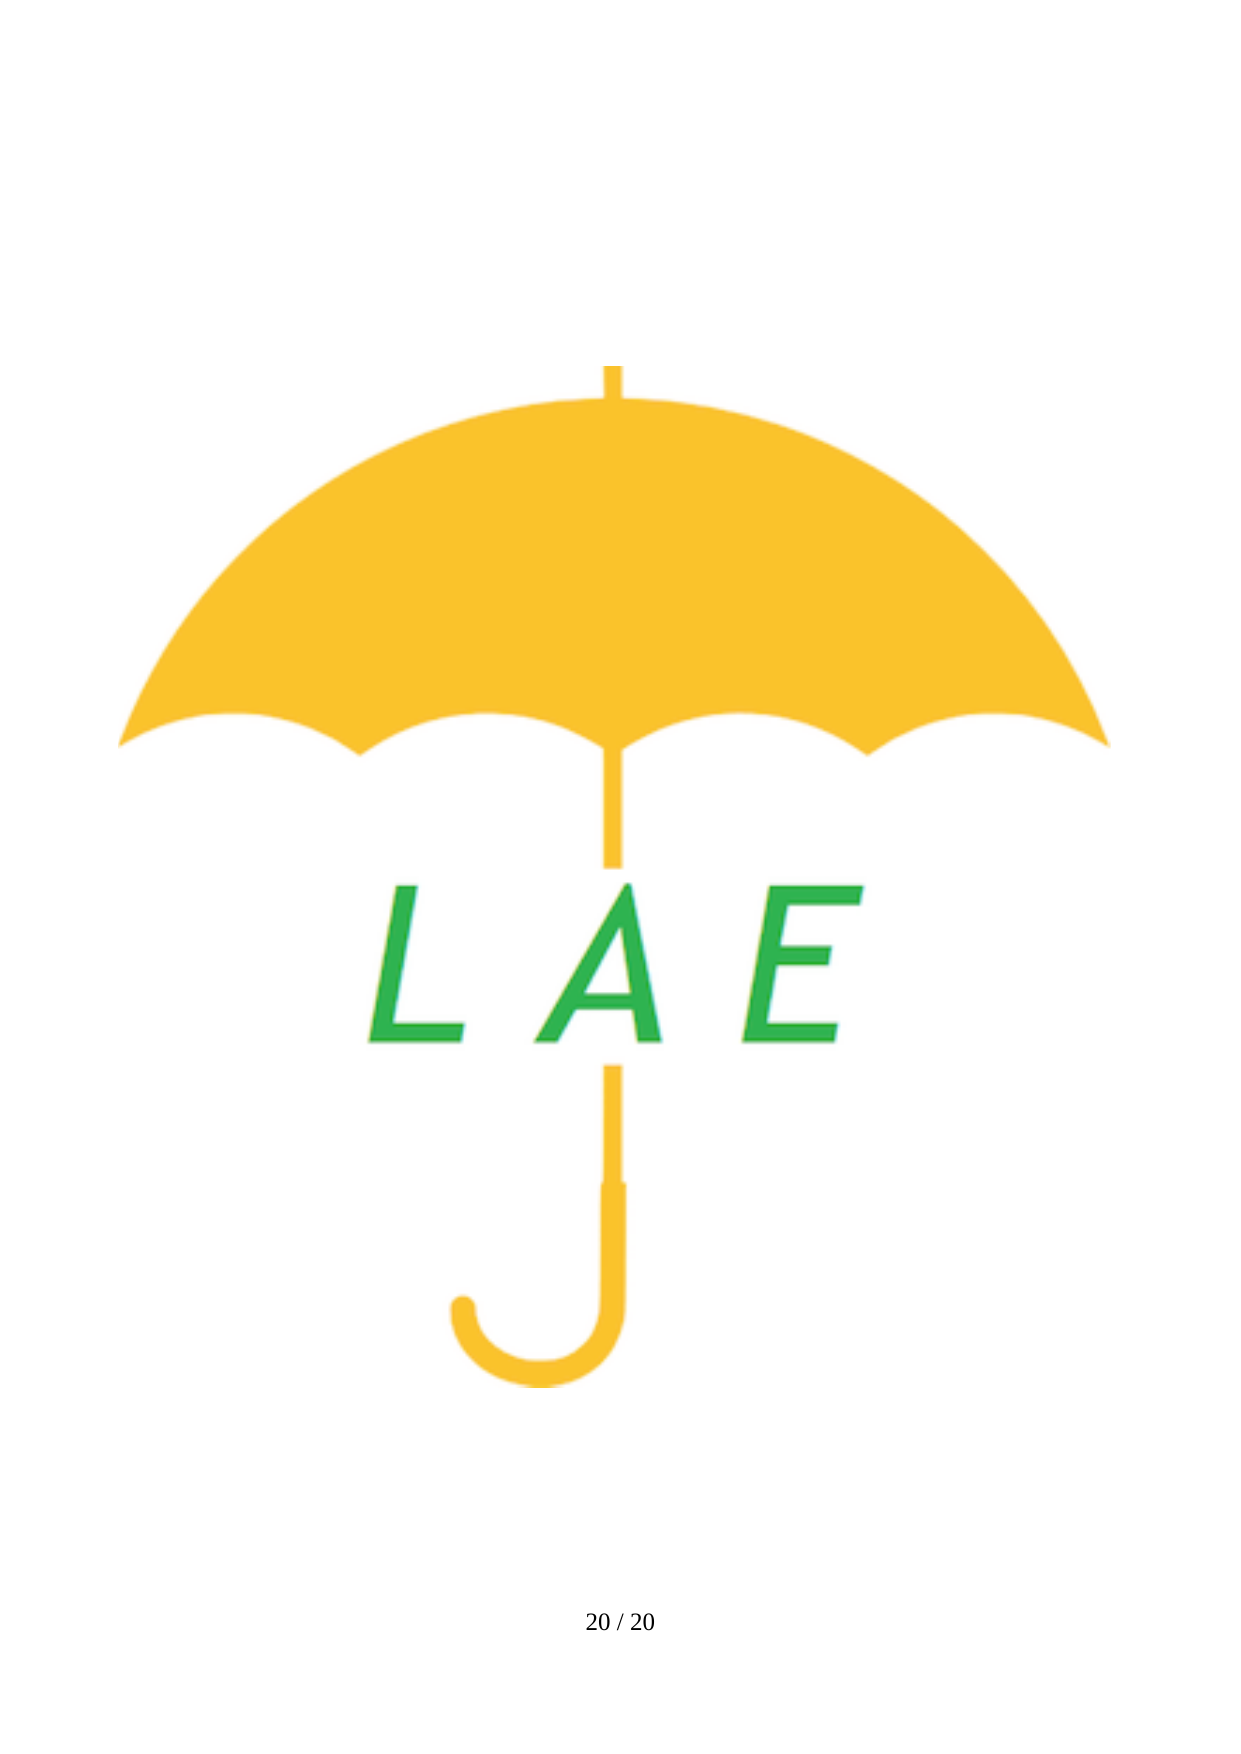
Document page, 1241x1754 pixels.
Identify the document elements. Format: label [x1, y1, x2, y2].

picture [118, 366, 1111, 1388]
